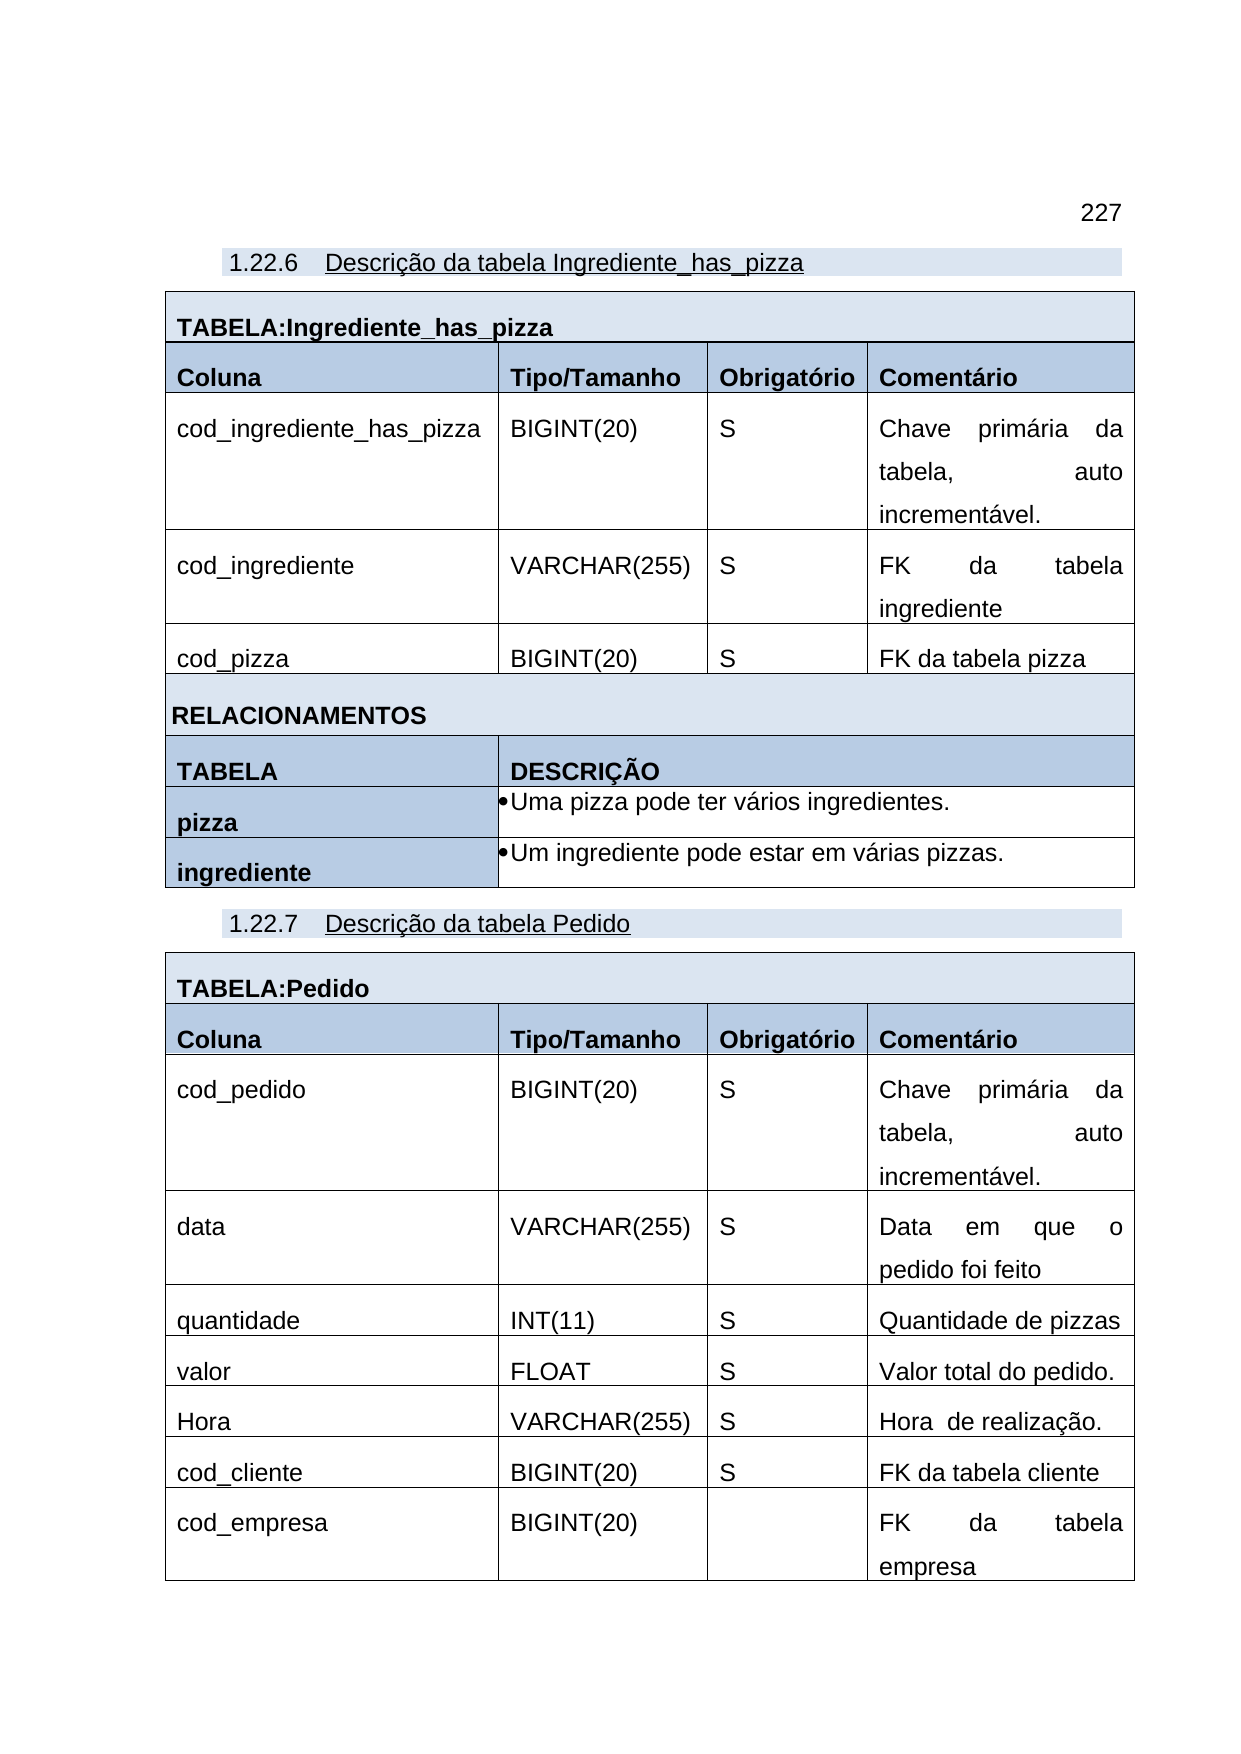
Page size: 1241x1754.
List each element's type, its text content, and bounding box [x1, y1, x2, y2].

table_cell BIGINT(20) [499, 1055, 707, 1190]
table_cell quantidade [166, 1285, 498, 1335]
table_cell ingrediente [166, 838, 498, 887]
table_cell valor [166, 1336, 498, 1385]
table_cell Hora [166, 1386, 498, 1436]
table_cell S [708, 624, 867, 673]
table_cell BIGINT(20) [499, 1488, 707, 1580]
table_cell Comentário [868, 343, 1134, 392]
table_cell S [708, 1437, 867, 1487]
table_cell S [708, 393, 867, 529]
table_cell RELACIONAMENTOS [166, 674, 1134, 735]
table_cell data [166, 1191, 498, 1284]
table_cell S [708, 1336, 867, 1385]
table_cell Data em que o pedido foi feito [868, 1191, 1134, 1284]
table_cell FLOAT [499, 1336, 707, 1385]
table_cell S [708, 1386, 867, 1436]
table_cell S [708, 1055, 867, 1190]
subtitle Descrição da tabela Ingrediente_has_pizza [222, 248, 1122, 276]
table_cell Coluna [166, 1004, 498, 1053]
table_cell BIGINT(20) [499, 1437, 707, 1487]
table_cell pizza [166, 787, 498, 837]
table_cell Uma pizza pode ter vários ingredientes. [499, 787, 1134, 837]
table_cell Comentário [868, 1004, 1134, 1053]
table_cell INT(11) [499, 1285, 707, 1335]
table_cell Obrigatório [708, 343, 867, 392]
table_cell BIGINT(20) [499, 393, 707, 529]
table_header TABELA:Ingrediente_has_pizza [166, 292, 1134, 341]
table_cell cod_empresa [166, 1488, 498, 1580]
table_cell FK da tabela cliente [868, 1437, 1134, 1487]
table_cell cod_cliente [166, 1437, 498, 1487]
table_cell VARCHAR(255) [499, 1386, 707, 1436]
table_cell TABELA [166, 736, 498, 786]
table_cell S [708, 1191, 867, 1284]
table_cell cod_ingrediente_has_pizza [166, 393, 498, 529]
table_cell Obrigatório [708, 1004, 867, 1053]
table_cell S [708, 1285, 867, 1335]
table_cell Hora de realização. [868, 1386, 1134, 1436]
table_cell Valor total do pedido. [868, 1336, 1134, 1385]
table_cell FK da tabela ingrediente [868, 530, 1134, 623]
table_cell cod_pizza [166, 624, 498, 673]
table_cell Coluna [166, 343, 498, 392]
table_cell Quantidade de pizzas [868, 1285, 1134, 1335]
table_cell FK da tabela empresa [868, 1488, 1134, 1580]
table_cell S [708, 530, 867, 623]
table_cell Tipo/Tamanho [499, 1004, 707, 1053]
table_header TABELA:Pedido [166, 953, 1134, 1003]
table_cell DESCRIÇÃO [499, 736, 1134, 786]
table_cell Chave primária da tabela, auto incrementável. [868, 1055, 1134, 1190]
table_cell cod_ingrediente [166, 530, 498, 623]
table_cell Tipo/Tamanho [499, 343, 707, 392]
subtitle Descrição da tabela Pedido [222, 909, 1122, 938]
table_cell VARCHAR(255) [499, 530, 707, 623]
table_cell Chave primária da tabela, auto incrementável. [868, 393, 1134, 529]
table_cell cod_pedido [166, 1055, 498, 1190]
table_cell VARCHAR(255) [499, 1191, 707, 1284]
table_cell FK da tabela pizza [868, 624, 1134, 673]
table_cell Um ingrediente pode estar em várias pizzas. [499, 838, 1134, 887]
table_cell BIGINT(20) [499, 624, 707, 673]
table_cell [708, 1488, 867, 1580]
